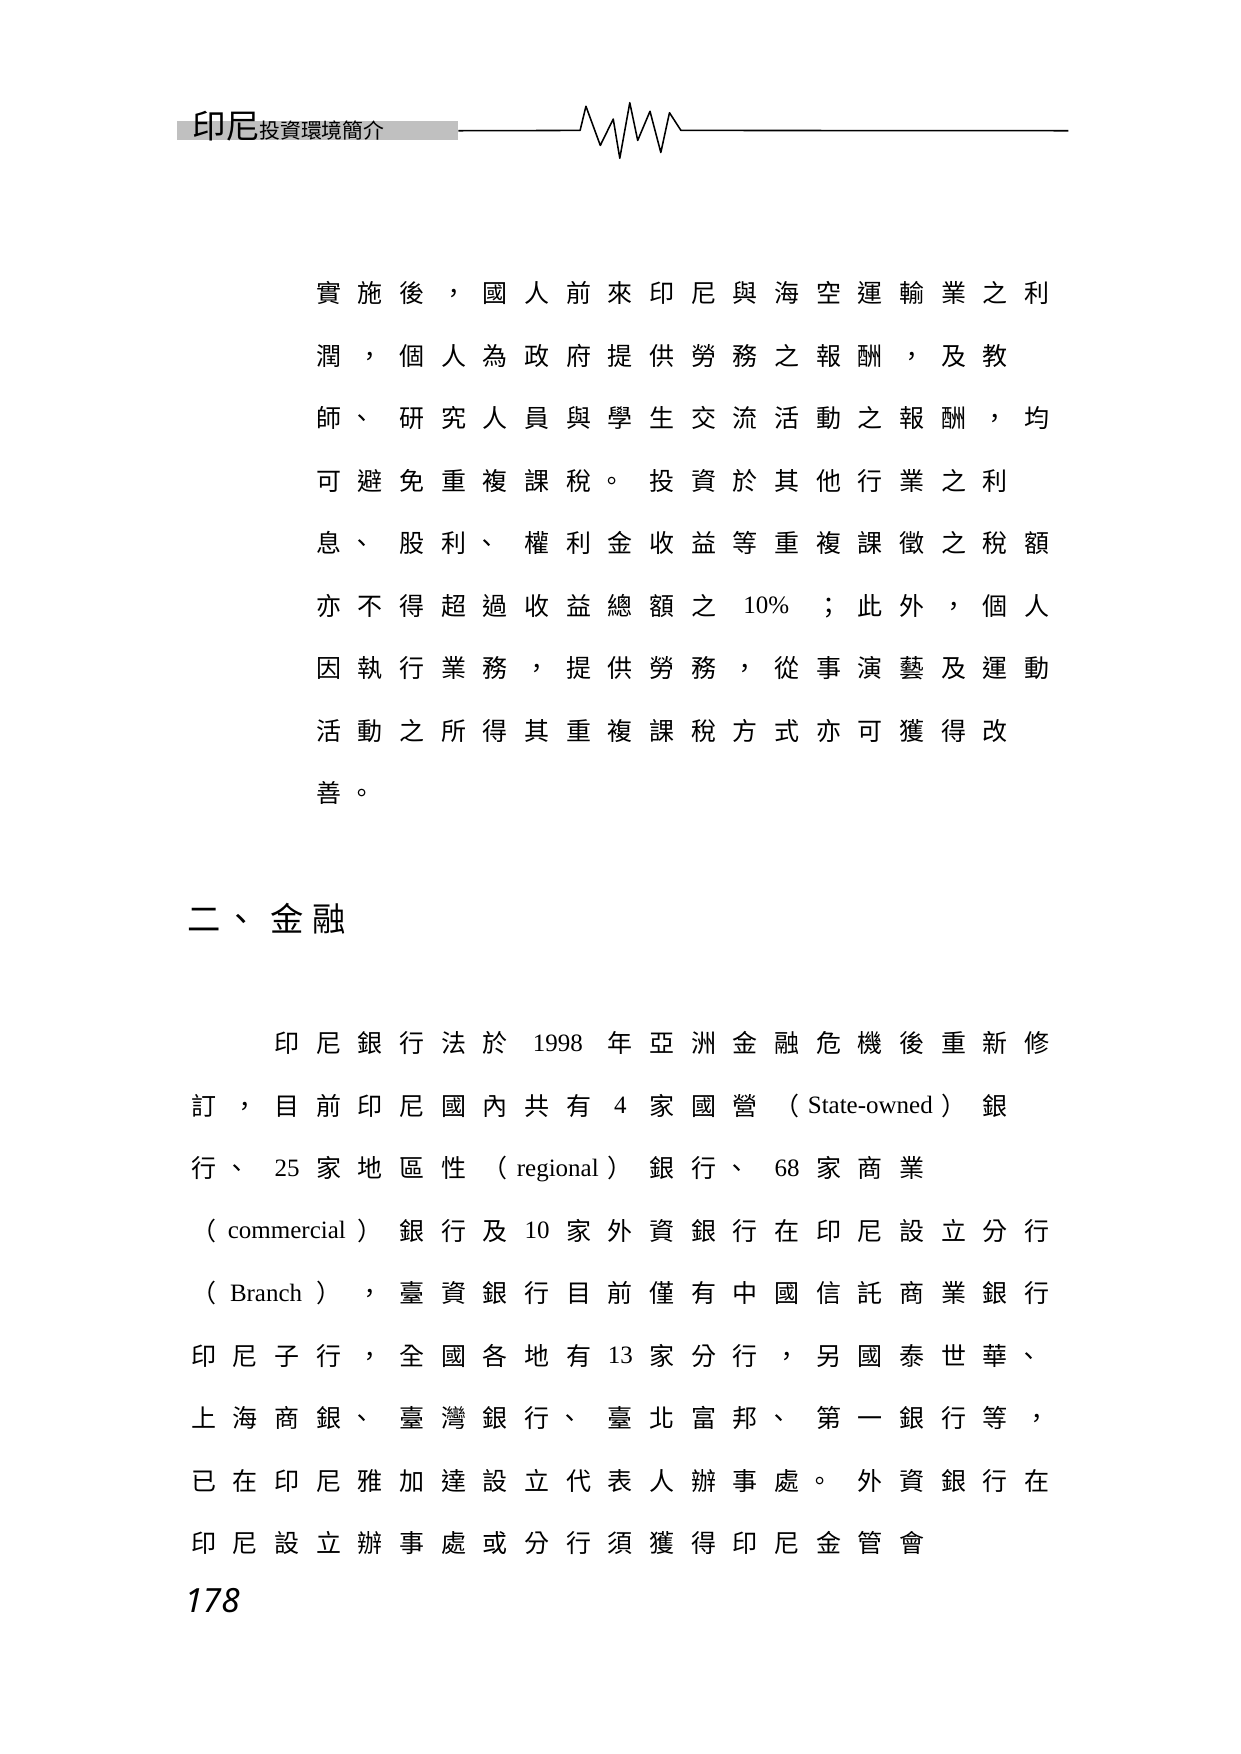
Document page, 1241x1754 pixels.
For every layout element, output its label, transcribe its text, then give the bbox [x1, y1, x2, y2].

text 印尼銀行法於1998年亞洲金融危機後重新修訂，目前印尼國內共有4家國營（State-owned）銀行、25家地區性（regional）銀行、68家商業（commercial）銀行及10家外資銀行在印尼設立分行（Branch），臺資銀行目前僅有中國信託商業銀行印尼子行，全國各地有13家分行，另國泰世華、上海商銀、臺灣銀行、臺北富邦、第一銀行等，已在印尼雅加達設立代表人辦事處。外資銀行在印尼設立辦事處或分行須獲得印尼金管會 [183, 1000, 1058, 1563]
text 二、金融 [183, 875, 1058, 938]
text 實施後，國人前來印尼與海空運輸業之利潤，個人為政府提供勞務之報酬，及教師、研究人員與學生交流活動之報酬，均可避免重複課稅。投資於其他行業之利息、股利、權利金收益等重複課徵之稅額亦不得超過收益總額之10%；此外，個人因執行業務，提供勞務，從事演藝及運動活動之所得其重複課稅方式亦可獲得改善。 [281, 250, 1058, 813]
